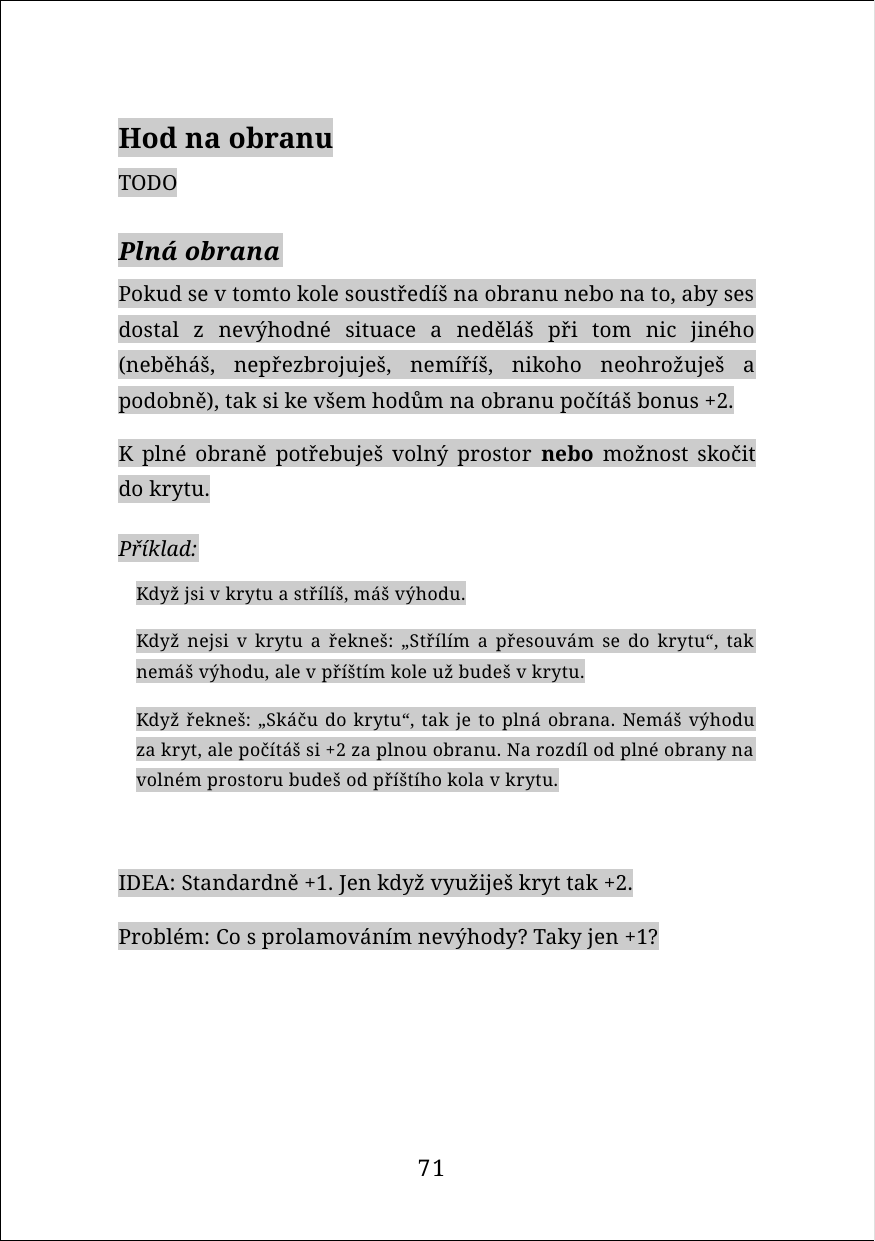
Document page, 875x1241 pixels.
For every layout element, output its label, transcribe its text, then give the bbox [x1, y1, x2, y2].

text K plné obraně potřebuješ volný prostor nebo možnost skočit do krytu. [118, 439, 756, 503]
subtitle Plná obrana [118, 233, 756, 267]
text Pokud se v tomto kole soustředíš na obranu nebo na to, aby ses dostal z nevýhodné situace a neděláš při tom nic jiného (neběháš, nepřezbrojuješ, nemíříš, nikoho neohrožuješ a podobně), tak si ke všem hodům na obranu počítáš bonus +2. [118, 279, 756, 414]
text TODO [118, 168, 756, 197]
text Příklad: [118, 534, 756, 562]
text Když jsi v krytu a střílíš, máš výhodu. [136, 581, 756, 605]
text Když nejsi v krytu a řekneš: „Střílím a přesouvám se do krytu“, tak nemáš výhodu, ale v příštím kole už budeš v krytu. [136, 629, 756, 683]
subtitle Hod na obranu [118, 118, 756, 157]
text Když řekneš: „Skáču do krytu“, tak je to plná obrana. Nemáš výhodu za kryt, ale počítáš si +2 za plnou obranu. Na rozdíl od plné obrany na volném prostoru budeš od příštího kola v krytu. [136, 707, 756, 792]
text IDEA: Standardně +1. Jen když využiješ kryt tak +2. [118, 868, 756, 897]
text Problém: Co s prolamováním nevýhody? Taky jen +1? [118, 922, 756, 950]
